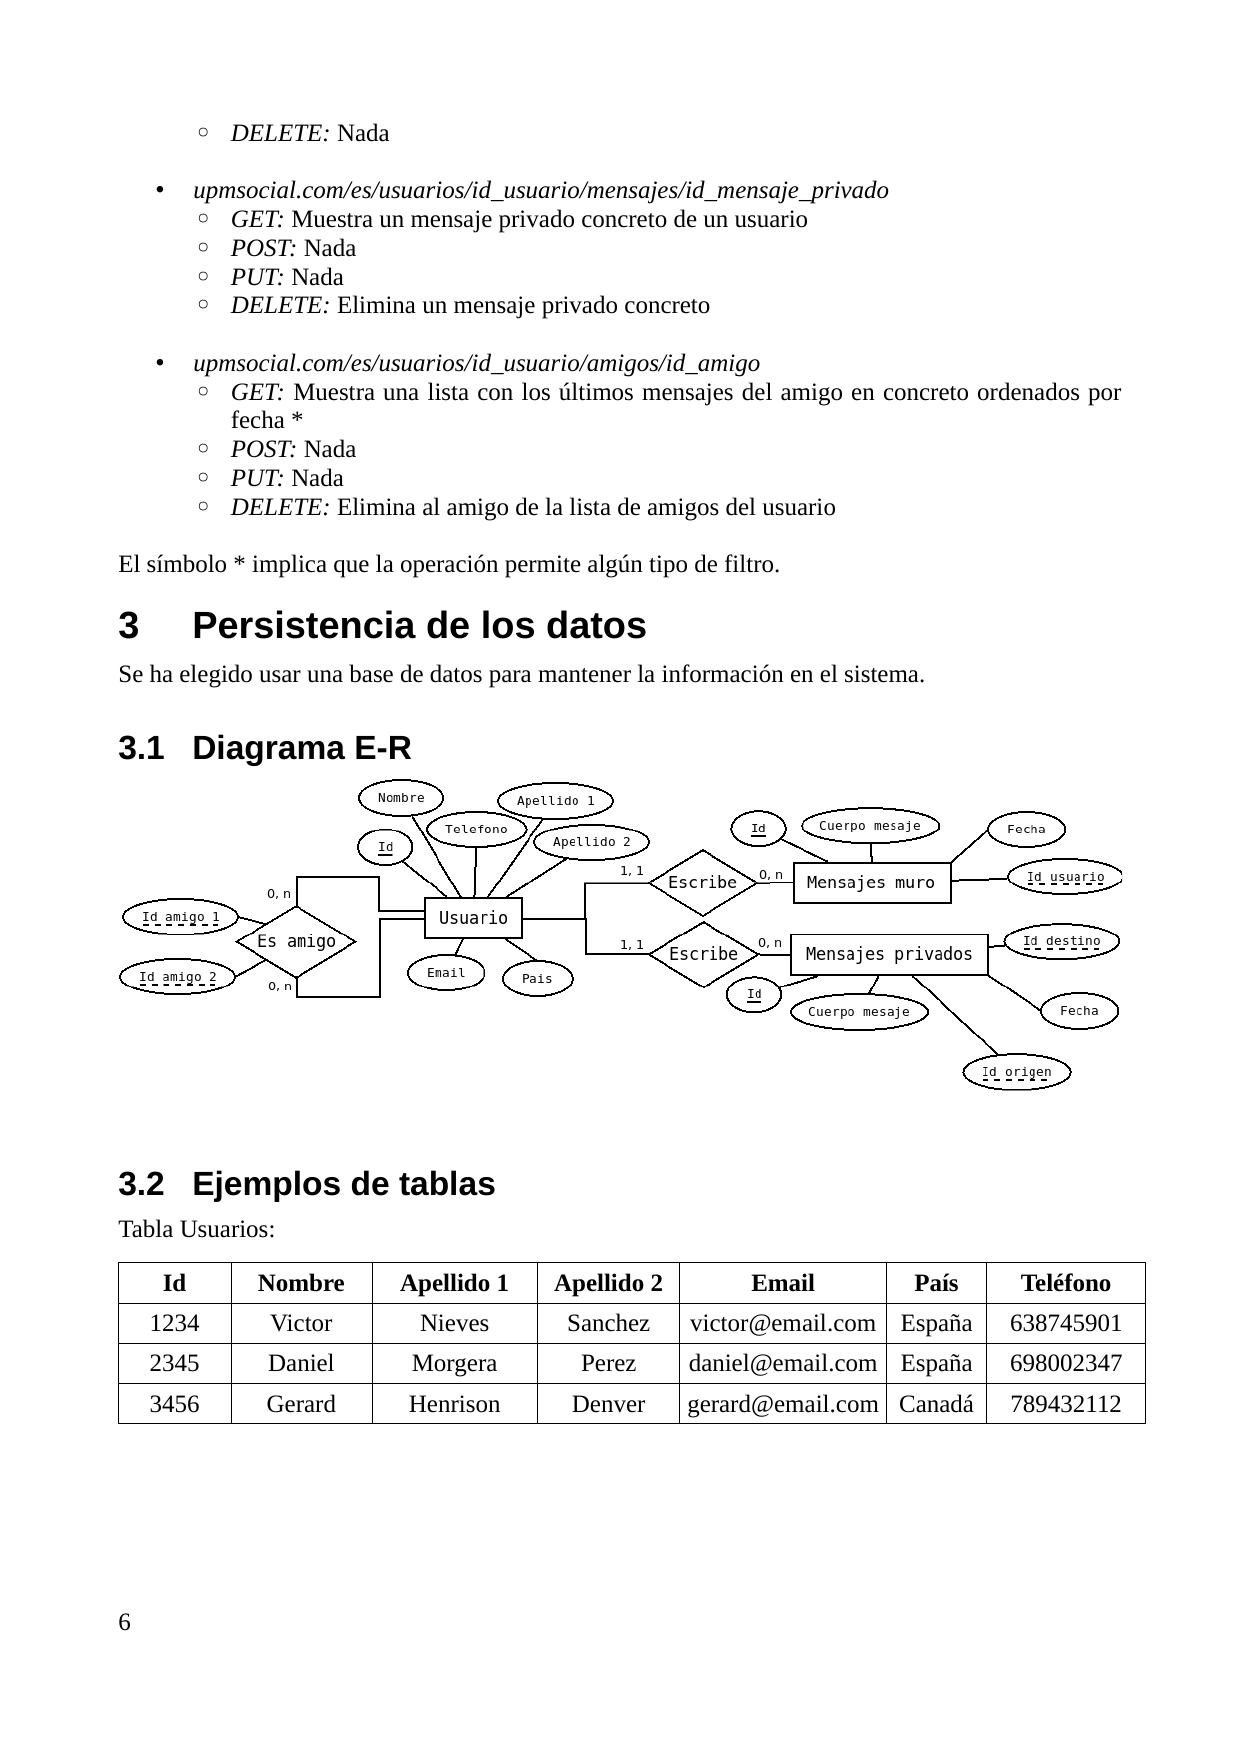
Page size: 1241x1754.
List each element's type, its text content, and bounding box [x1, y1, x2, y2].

list DELETE: Nada [193, 118, 1122, 147]
table_header Apellido 1 [373, 1263, 537, 1302]
subtitle Ejemplos de tablas [118, 1163, 1122, 1202]
table_cell Victor [232, 1304, 372, 1343]
table_header País [887, 1263, 986, 1302]
list upmsocial.com/es/usuarios/id_usuario/mensajes/id_mensaje_privado [156, 176, 1122, 204]
subtitle Diagrama E-R [118, 728, 1122, 766]
text El símbolo * implica que la operación permite algún tipo de filtro. [118, 549, 1122, 578]
table_header Email [680, 1263, 886, 1302]
table_cell 789432112 [987, 1384, 1145, 1423]
table_header Id [119, 1263, 231, 1302]
table_cell daniel@email.com [680, 1344, 886, 1383]
table_cell 698002347 [987, 1344, 1145, 1383]
table_cell Denver [538, 1384, 679, 1423]
list POST: Nada [193, 233, 1122, 262]
table_cell España [887, 1344, 986, 1383]
table_cell 638745901 [987, 1304, 1145, 1343]
list GET: Muestra un mensaje privado concreto de un usuario [193, 204, 1122, 233]
table_cell Gerard [232, 1384, 372, 1423]
table_header Apellido 2 [538, 1263, 679, 1302]
text Tabla Usuarios: [118, 1214, 1122, 1243]
picture [118, 778, 1123, 1091]
table_cell Canadá [887, 1384, 986, 1423]
table_cell gerard@email.com [680, 1384, 886, 1423]
table_header Teléfono [987, 1263, 1145, 1302]
table_cell victor@email.com [680, 1304, 886, 1343]
table_cell Perez [538, 1344, 679, 1383]
table_cell 3456 [119, 1384, 231, 1423]
table_cell Daniel [232, 1344, 372, 1383]
list PUT: Nada [193, 262, 1122, 291]
list GET: Muestra una lista con los últimos mensajes del amigo en concreto ordenados por fecha * [193, 377, 1122, 434]
text Se ha elegido usar una base de datos para mantener la información en el sistema. [118, 659, 1122, 688]
list POST: Nada [193, 434, 1122, 463]
table_cell Sanchez [538, 1304, 679, 1343]
table_cell Morgera [373, 1344, 537, 1383]
table_cell España [887, 1304, 986, 1343]
list PUT: Nada [193, 463, 1122, 492]
table_cell Nieves [373, 1304, 537, 1343]
list DELETE: Elimina al amigo de la lista de amigos del usuario [193, 492, 1122, 521]
table_header Nombre [232, 1263, 372, 1302]
subtitle Persistencia de los datos [118, 603, 1122, 647]
table_cell 1234 [119, 1304, 231, 1343]
list DELETE: Elimina un mensaje privado concreto [193, 291, 1122, 319]
table_cell Henrison [373, 1384, 537, 1423]
list upmsocial.com/es/usuarios/id_usuario/amigos/id_amigo [156, 348, 1122, 377]
table_cell 2345 [119, 1344, 231, 1383]
